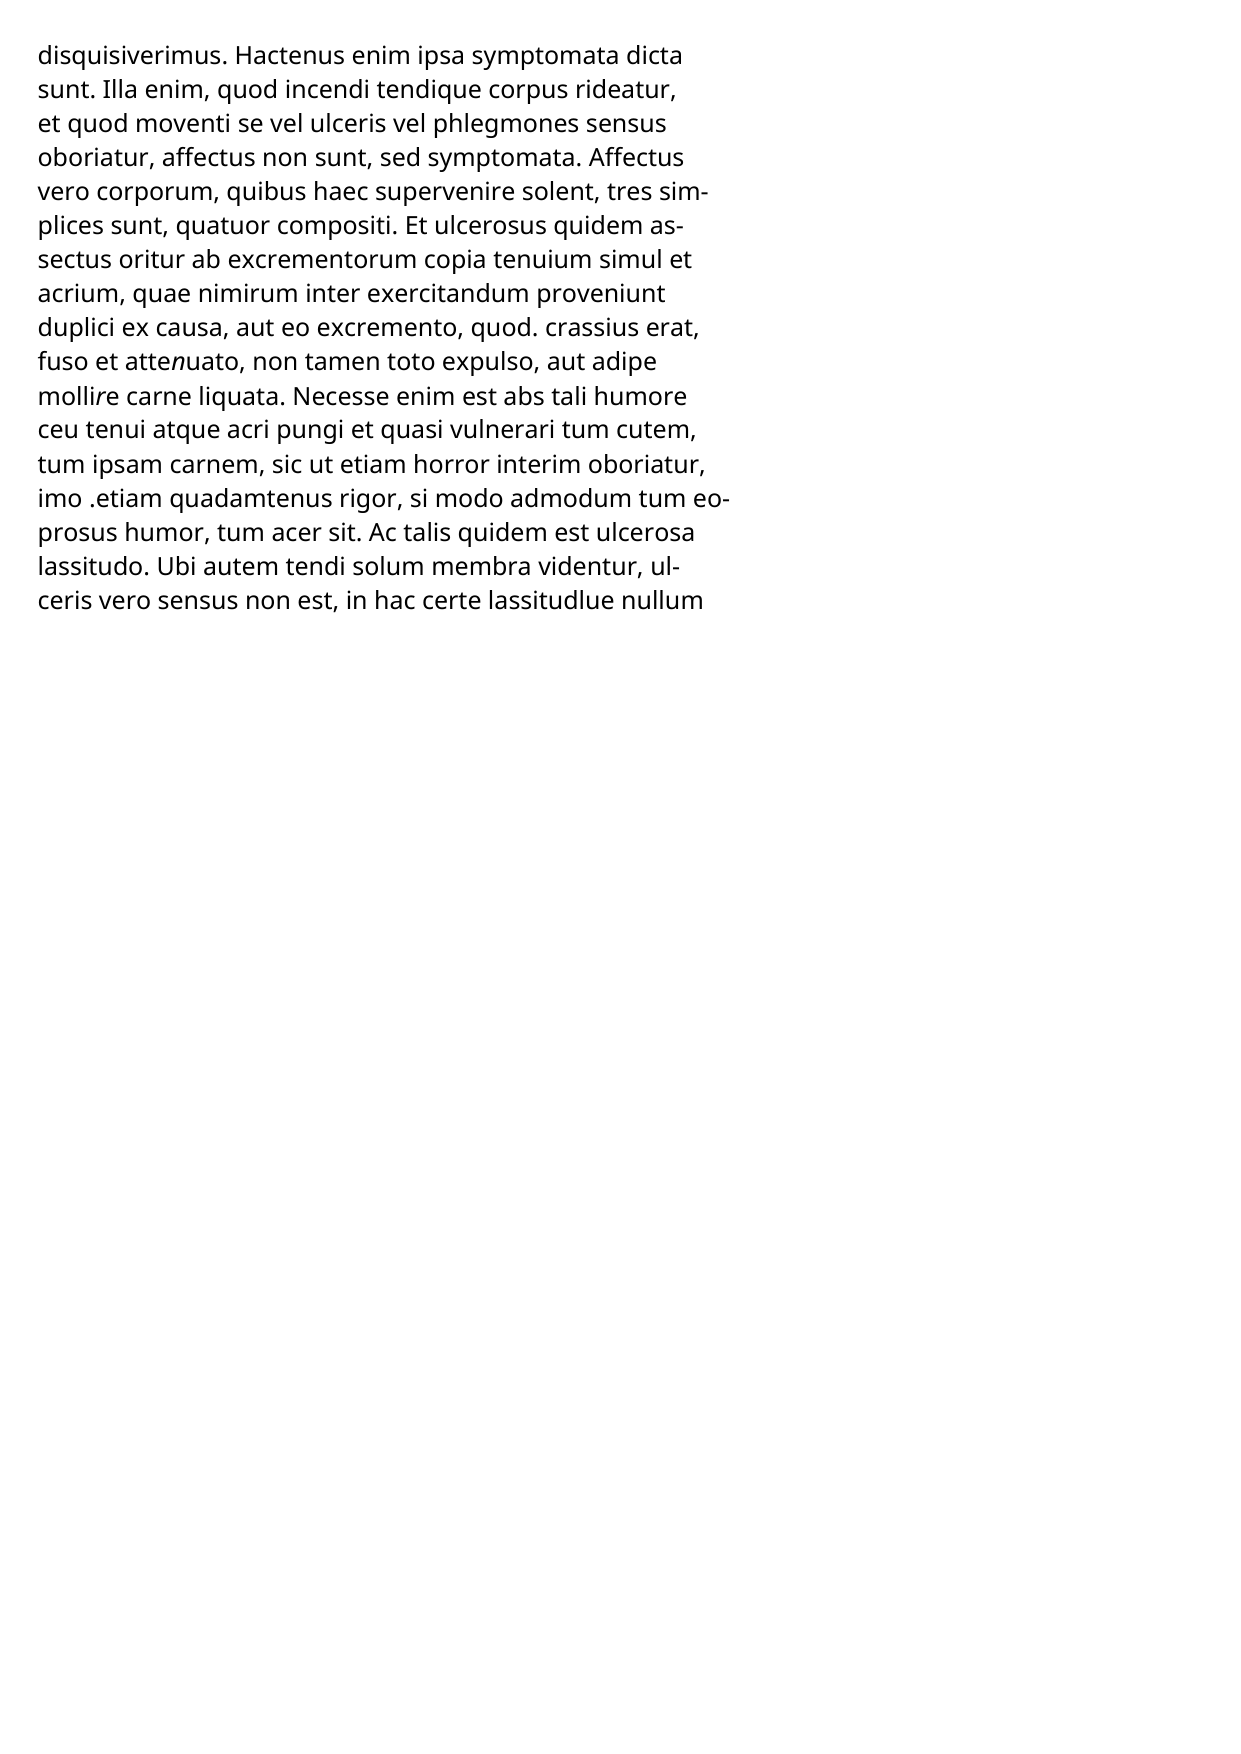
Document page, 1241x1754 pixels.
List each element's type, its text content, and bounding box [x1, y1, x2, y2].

text disquisiverimus. Hactenus enim ipsa symptomata dicta sunt. Illa enim, quod incendi tendique corpus rideatur, et quod moventi se vel ulceris vel phlegmones sensus oboriatur, affectus non sunt, sed symptomata. Affectus vero corporum, quibus haec supervenire solent, tres sim- plices sunt, quatuor compositi. Et ulcerosus quidem as- sectus oritur ab excrementorum copia tenuium simul et acrium, quae nimirum inter exercitandum proveniunt duplici ex causa, aut eo excremento, quod. crassius erat, fuso et attenuato, non tamen toto expulso, aut adipe mollire carne liquata. Necesse enim est abs tali humore ceu tenui atque acri pungi et quasi vulnerari tum cutem, tum ipsam carnem, sic ut etiam horror interim oboriatur, imo .etiam quadamtenus rigor, si modo admodum tum eo- prosus humor, tum acer sit. Ac talis quidem est ulcerosa lassitudo. Ubi autem tendi solum membra videntur, ul- ceris vero sensus non est, in hac certe lassitudlue nullum [37, 37, 1203, 617]
